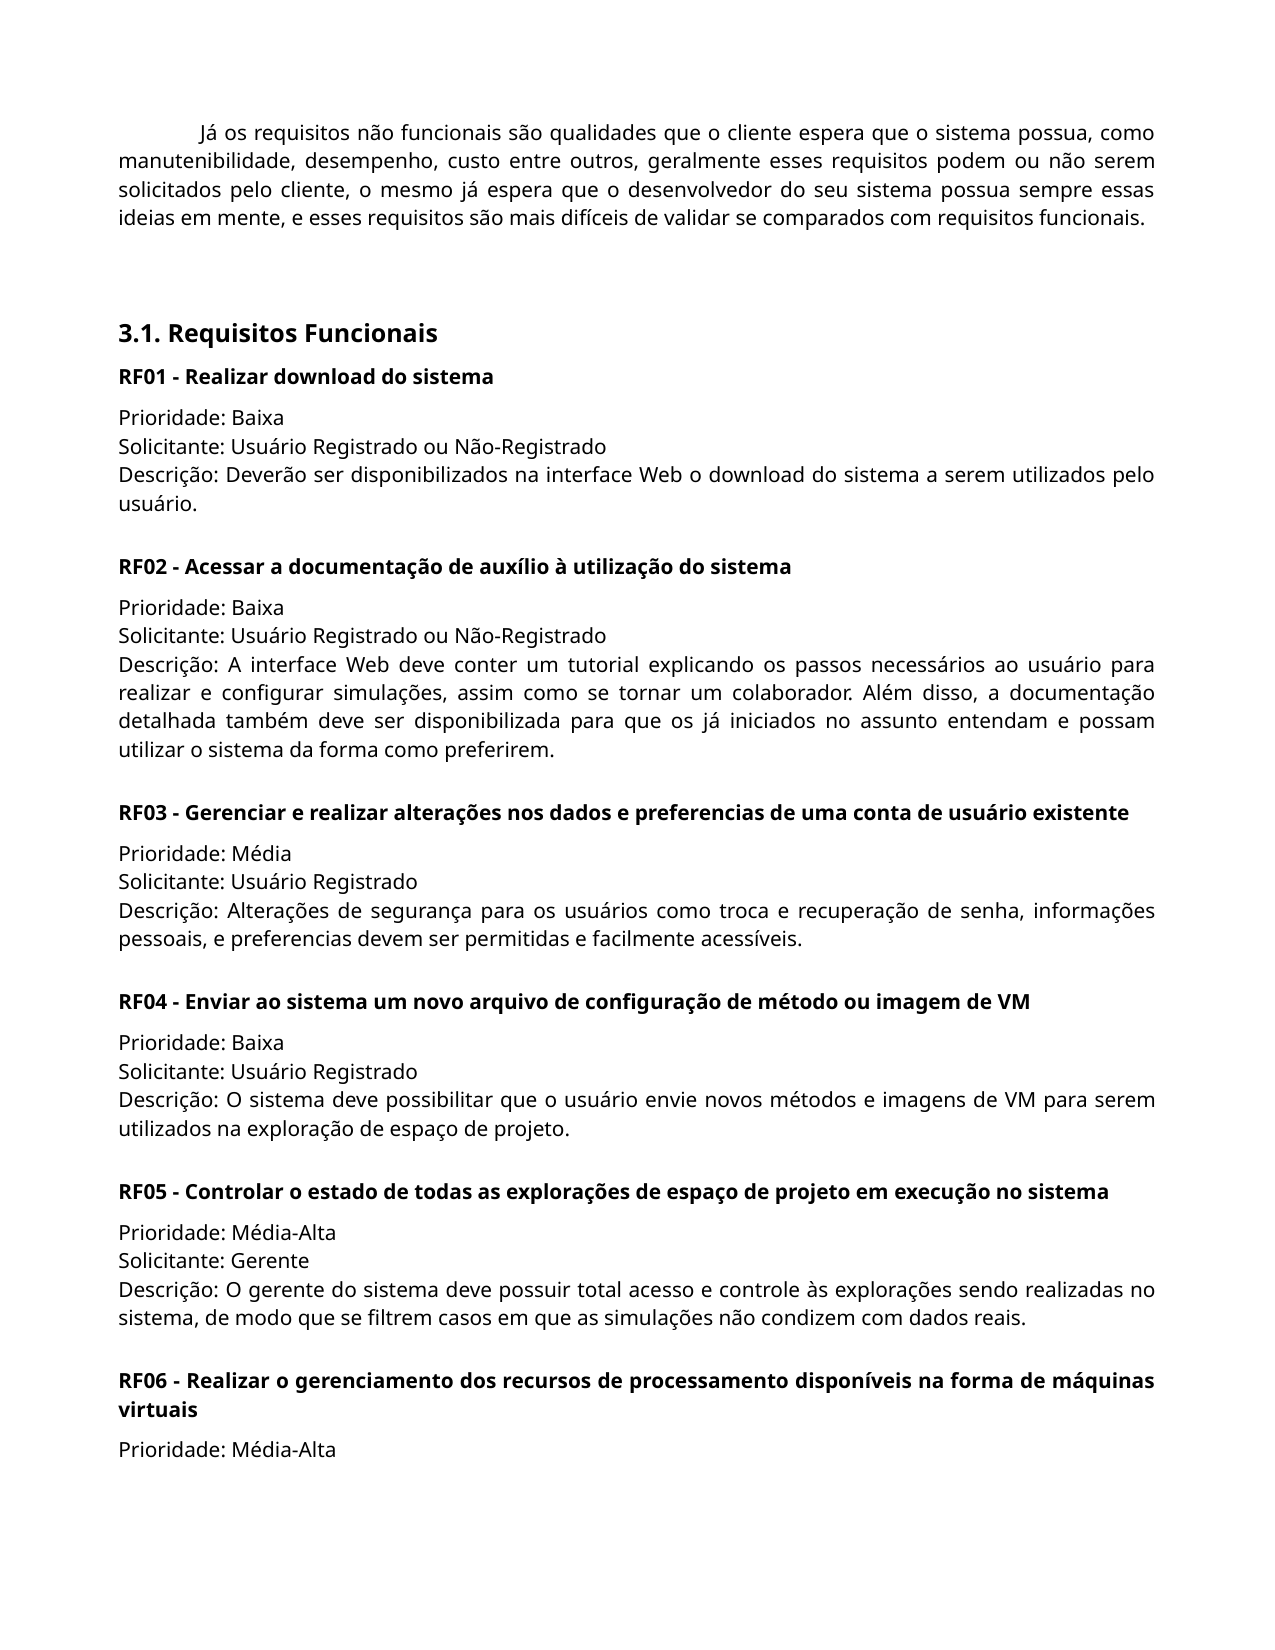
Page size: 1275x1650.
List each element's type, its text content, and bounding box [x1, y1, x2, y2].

text Descrição: Deverão ser disponibilizados na interface Web o download do sistema a serem utilizados pelo usuário. [118, 460, 1157, 517]
text Solicitante: Usuário Registrado ou Não-Registrado [118, 621, 1157, 650]
text Solicitante: Usuário Registrado ou Não-Registrado [118, 432, 1157, 460]
text Já os requisitos não funcionais são qualidades que o cliente espera que o sistema possua, como manutenibilidade, desempenho, custo entre outros, geralmente esses requisitos podem ou não serem solicitados pelo cliente, o mesmo já espera que o desenvolvedor do seu sistema possua sempre essas ideias em mente, e esses requisitos são mais difíceis de validar se comparados com requisitos funcionais. [118, 118, 1157, 232]
text Solicitante: Gerente [118, 1246, 1157, 1275]
subtitle RF01 - Realizar download do sistema [118, 362, 1157, 391]
text Descrição: O gerente do sistema deve possuir total acesso e controle às explorações sendo realizadas no sistema, de modo que se filtrem casos em que as simulações não condizem com dados reais. [118, 1275, 1157, 1332]
text Prioridade: Baixa [118, 403, 1157, 432]
subtitle RF04 - Enviar ao sistema um novo arquivo de configuração de método ou imagem de VM [118, 987, 1157, 1016]
text Prioridade: Média-Alta [118, 1436, 1157, 1464]
subtitle RF02 - Acessar a documentação de auxílio à utilização do sistema [118, 552, 1157, 580]
text Descrição: Alterações de segurança para os usuários como troca e recuperação de senha, informações pessoais, e preferencias devem ser permitidas e facilmente acessíveis. [118, 896, 1157, 953]
subtitle RF06 - Realizar o gerenciamento dos recursos de processamento disponíveis na forma de máquinas virtuais [118, 1366, 1157, 1423]
text Prioridade: Baixa [118, 593, 1157, 621]
text Prioridade: Média [118, 839, 1157, 867]
title 3.1. Requisitos Funcionais [118, 316, 1157, 350]
text Descrição: O sistema deve possibilitar que o usuário envie novos métodos e imagens de VM para serem utilizados na exploração de espaço de projeto. [118, 1085, 1157, 1142]
text Descrição: A interface Web deve conter um tutorial explicando os passos necessários ao usuário para realizar e configurar simulações, assim como se tornar um colaborador. Além disso, a documentação detalhada também deve ser disponibilizada para que os já iniciados no assunto entendam e possam utilizar o sistema da forma como preferirem. [118, 650, 1157, 763]
text Prioridade: Baixa [118, 1028, 1157, 1057]
subtitle RF05 - Controlar o estado de todas as explorações de espaço de projeto em execução no sistema [118, 1177, 1157, 1205]
text Solicitante: Usuário Registrado [118, 867, 1157, 896]
text Prioridade: Média-Alta [118, 1218, 1157, 1246]
text Solicitante: Usuário Registrado [118, 1057, 1157, 1085]
subtitle RF03 - Gerenciar e realizar alterações nos dados e preferencias de uma conta de usuário existente [118, 798, 1157, 827]
